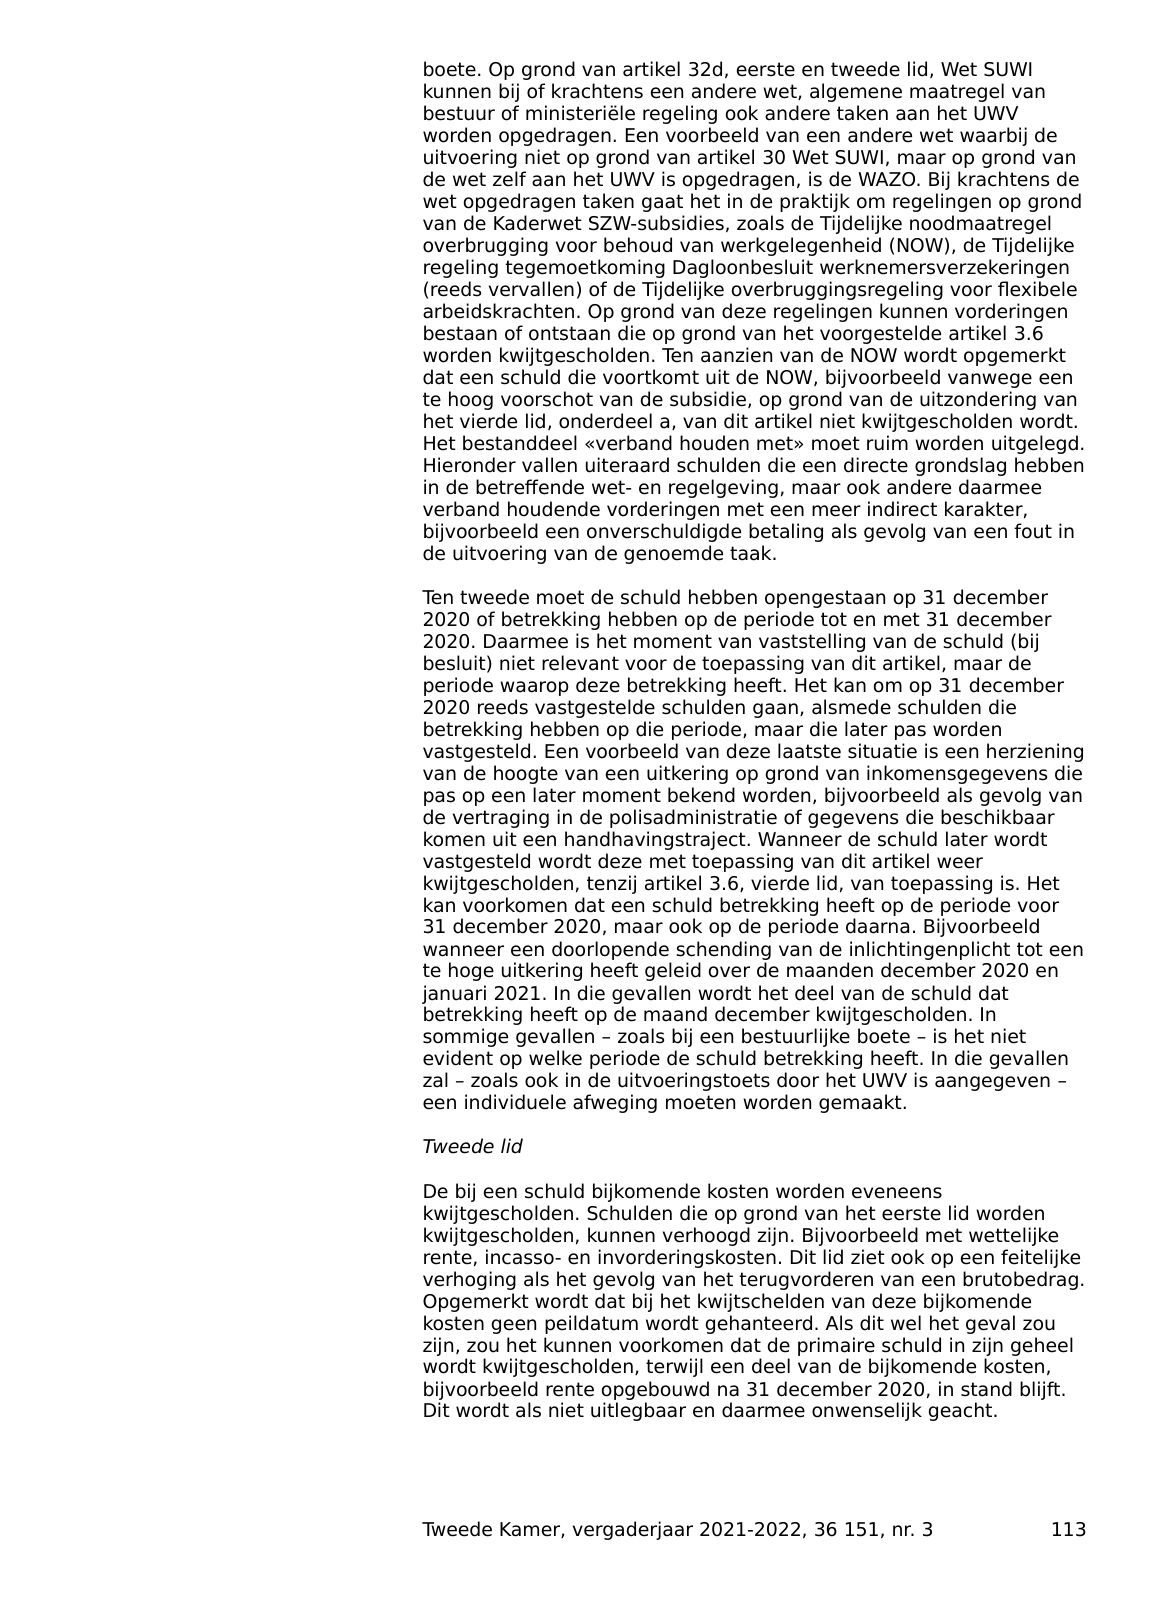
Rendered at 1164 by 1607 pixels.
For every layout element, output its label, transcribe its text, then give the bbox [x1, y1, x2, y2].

text boete. Op grond van artikel 32d, eerste en tweede lid, Wet SUWI kunnen bij of krachtens een andere wet, algemene maatregel van bestuur of ministeriële regeling ook andere taken aan het UWV worden opgedragen. Een voorbeeld van een andere wet waarbij de uitvoering niet op grond van artikel 30 Wet SUWI, maar op grond van de wet zelf aan het UWV is opgedragen, is de WAZO. Bij krachtens de wet opgedragen taken gaat het in de praktijk om regelingen op grond van de Kaderwet SZW-subsidies, zoals de Tijdelijke noodmaatregel overbrugging voor behoud van werkgelegenheid (NOW), de Tijdelijke regeling tegemoetkoming Dagloonbesluit werknemersverzekeringen (reeds vervallen) of de Tijdelijke overbruggingsregeling voor flexibele arbeidskrachten. Op grond van deze regelingen kunnen vorderingen bestaan of ontstaan die op grond van het voorgestelde artikel 3.6 worden kwijtgescholden. Ten aanzien van de NOW wordt opgemerkt dat een schuld die voortkomt uit de NOW, bijvoorbeeld vanwege een te hoog voorschot van de subsidie, op grond van de uitzondering van het vierde lid, onderdeel a, van dit artikel niet kwijtgescholden wordt. Het bestanddeel «verband houden met» moet ruim worden uitgelegd. Hieronder vallen uiteraard schulden die een directe grondslag hebben in de betreffende wet- en regelgeving, maar ook andere daarmee verband houdende vorderingen met een meer indirect karakter, bijvoorbeeld een onverschuldigde betaling als gevolg van een fout in de uitvoering van de genoemde taak. [422, 59, 1087, 564]
text Ten tweede moet de schuld hebben opengestaan op 31 december 2020 of betrekking hebben op de periode tot en met 31 december 2020. Daarmee is het moment van vaststelling van de schuld (bij besluit) niet relevant voor de toepassing van dit artikel, maar de periode waarop deze betrekking heeft. Het kan om op 31 december 2020 reeds vastgestelde schulden gaan, alsmede schulden die betrekking hebben op die periode, maar die later pas worden vastgesteld. Een voorbeeld van deze laatste situatie is een herziening van de hoogte van een uitkering op grond van inkomensgegevens die pas op een later moment bekend worden, bijvoorbeeld als gevolg van de vertraging in de polisadministratie of gegevens die beschikbaar komen uit een handhavingstraject. Wanneer de schuld later wordt vastgesteld wordt deze met toepassing van dit artikel weer kwijtgescholden, tenzij artikel 3.6, vierde lid, van toepassing is. Het kan voorkomen dat een schuld betrekking heeft op de periode voor 31 december 2020, maar ook op de periode daarna. Bijvoorbeeld wanneer een doorlopende schending van de inlichtingenplicht tot een te hoge uitkering heeft geleid over de maanden december 2020 en januari 2021. In die gevallen wordt het deel van de schuld dat betrekking heeft op de maand december kwijtgescholden. In sommige gevallen – zoals bij een bestuurlijke boete – is het niet evident op welke periode de schuld betrekking heeft. In die gevallen zal – zoals ook in de uitvoeringstoets door het UWV is aangegeven – een individuele afweging moeten worden gemaakt. [422, 587, 1087, 1114]
subtitle Tweede lid [422, 1136, 1087, 1158]
text De bij een schuld bijkomende kosten worden eveneens kwijtgescholden. Schulden die op grond van het eerste lid worden kwijtgescholden, kunnen verhoogd zijn. Bijvoorbeeld met wettelijke rente, incasso- en invorderingskosten. Dit lid ziet ook op een feitelijke verhoging als het gevolg van het terugvorderen van een brutobedrag. Opgemerkt wordt dat bij het kwijtschelden van deze bijkomende kosten geen peildatum wordt gehanteerd. Als dit wel het geval zou zijn, zou het kunnen voorkomen dat de primaire schuld in zijn geheel wordt kwijtgescholden, terwijl een deel van de bijkomende kosten, bijvoorbeeld rente opgebouwd na 31 december 2020, in stand blijft. Dit wordt als niet uitlegbaar en daarmee onwenselijk geacht. [422, 1181, 1087, 1422]
